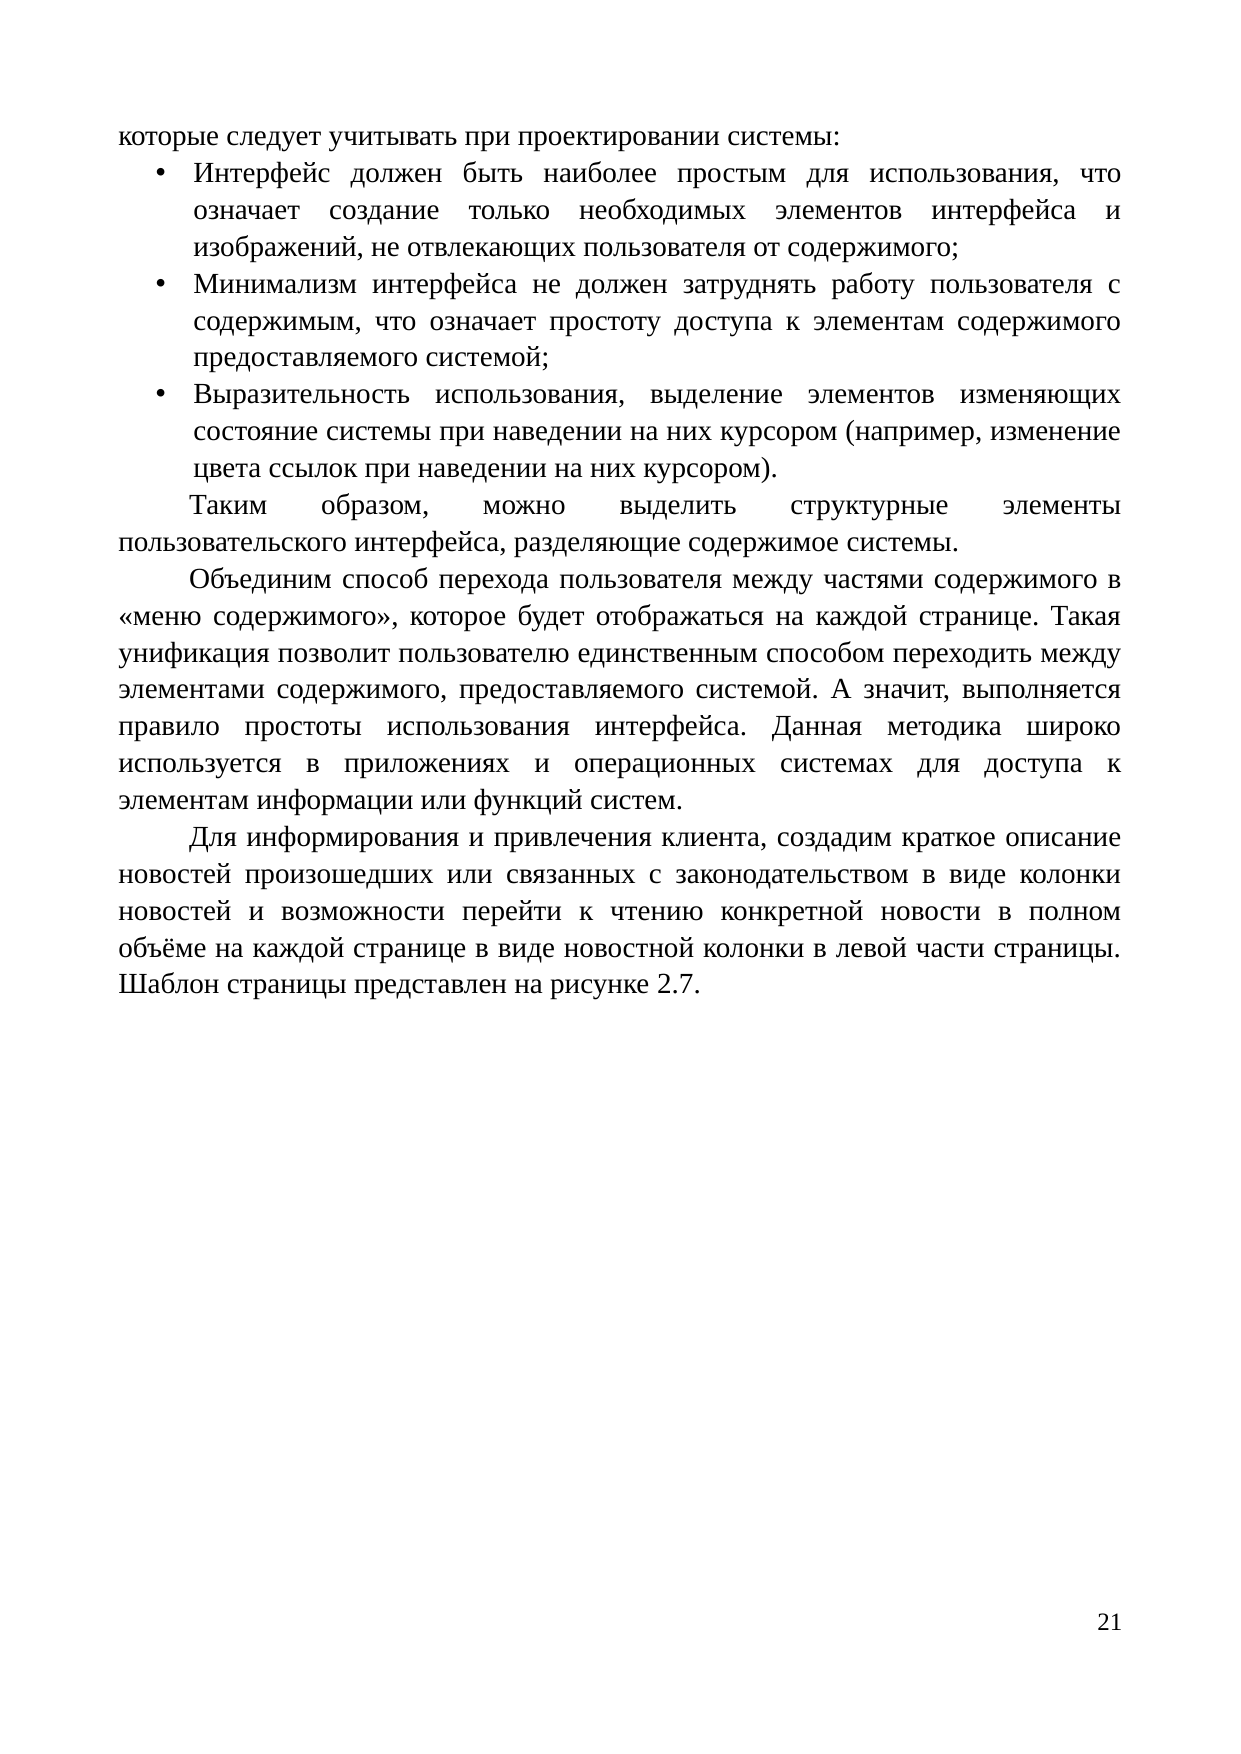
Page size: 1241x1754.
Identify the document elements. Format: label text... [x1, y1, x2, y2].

list Выразительность использования, выделение элементов изменяющих состояние системы при наведении на них курсором (например, изменение цвета ссылок при наведении на них курсором). [156, 376, 1122, 484]
text Таким образом, можно выделить структурные элементы пользовательского интерфейса, разделяющие содержимое системы. [118, 487, 1122, 558]
text Для информирования и привлечения клиента, создадим краткое описание новостей произошедших или связанных с законодательством в виде колонки новостей и возможности перейти к чтению конкретной новости в полном объёме на каждой странице в виде новостной колонки в левой части страницы. Шаблон страницы представлен на рисунке 2.7. [118, 819, 1122, 1000]
list Минимализм интерфейса не должен затруднять работу пользователя с содержимым, что означает простоту доступа к элементам содержимого предоставляемого системой; [156, 266, 1122, 373]
text Объединим способ перехода пользователя между частями содержимого в «меню содержимого», которое будет отображаться на каждой странице. Такая унификация позволит пользователю единственным способом переходить между элементами содержимого, предоставляемого системой. А значит, выполняется правило простоты использования интерфейса. Данная методика широко используется в приложениях и операционных системах для доступа к элементам информации или функций систем. [118, 561, 1122, 816]
text которые следует учитывать при проектировании системы: [118, 118, 1122, 152]
list Интерфейс должен быть наиболее простым для использования, что означает создание только необходимых элементов интерфейса и изображений, не отвлекающих пользователя от содержимого; [156, 155, 1122, 262]
